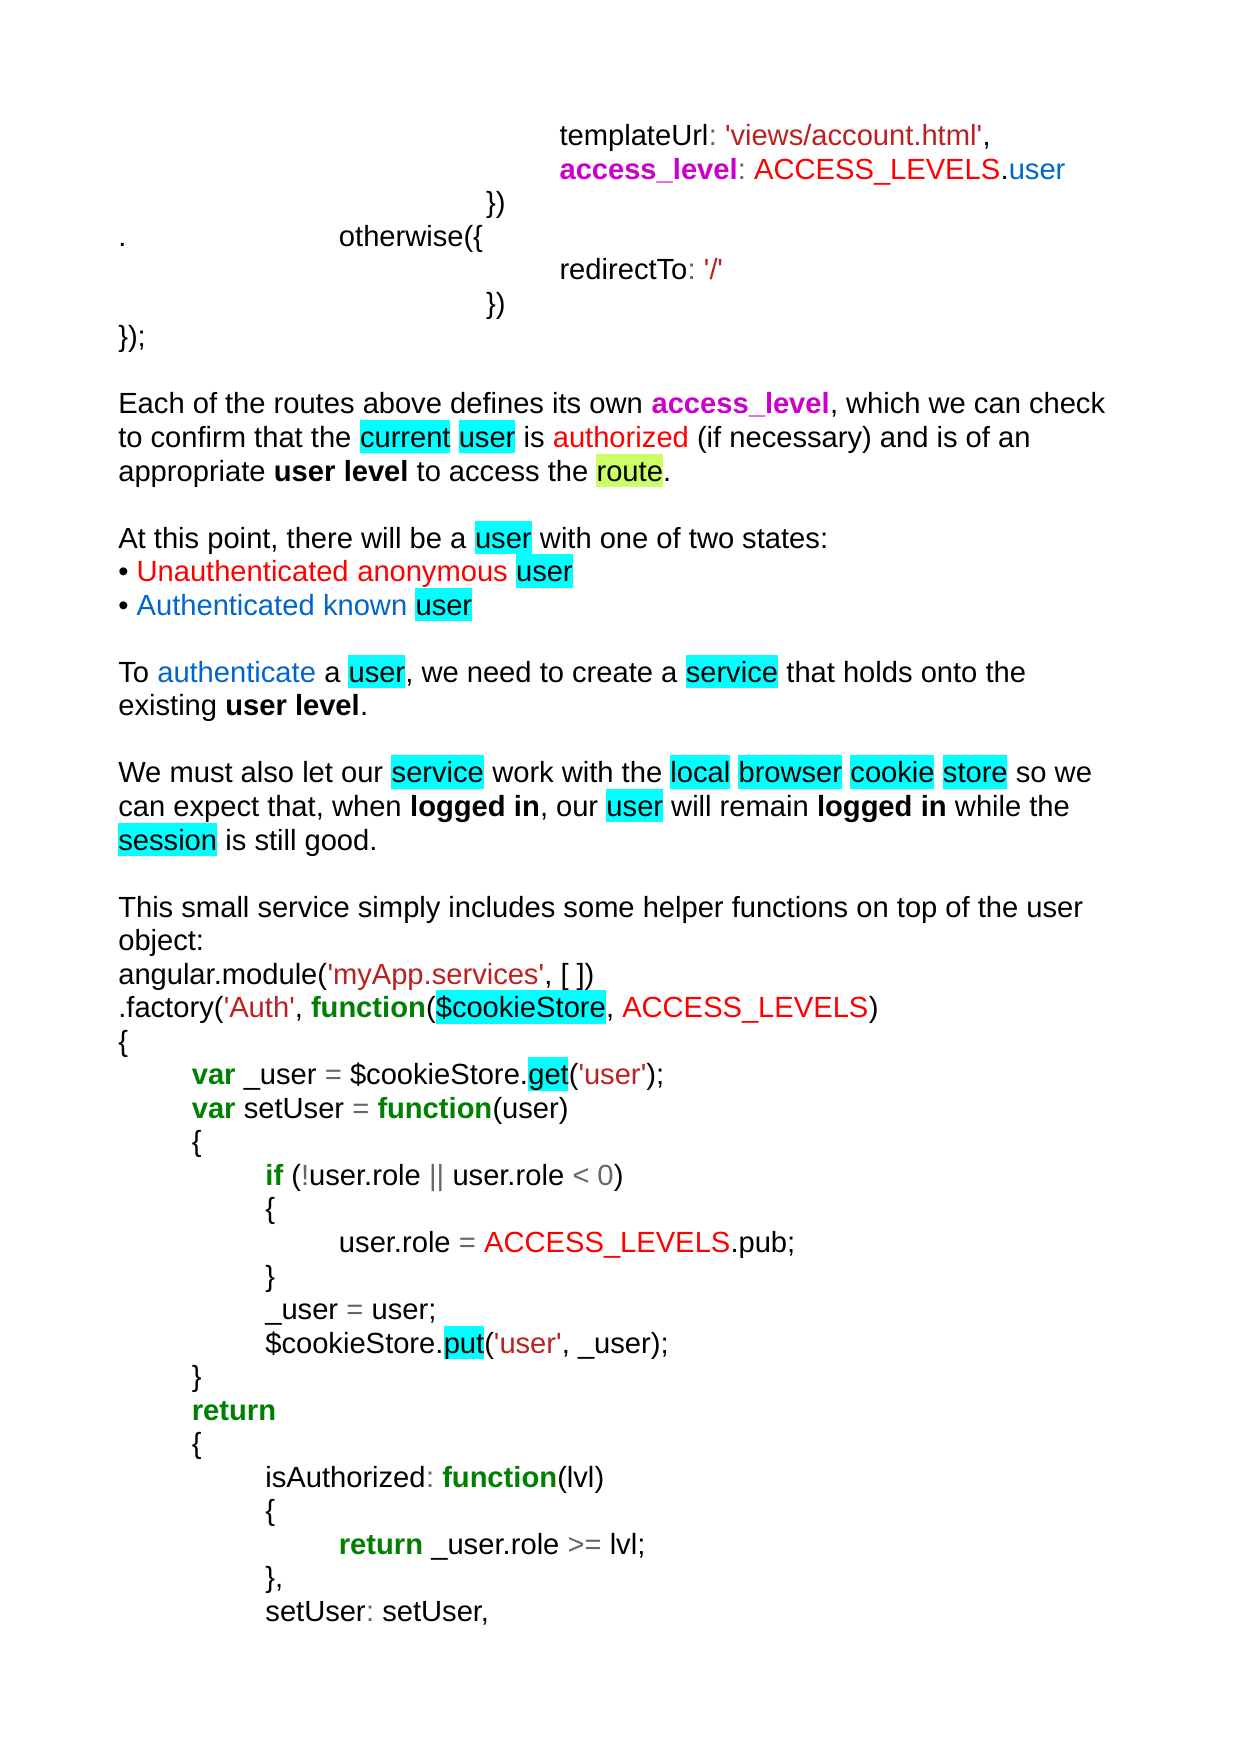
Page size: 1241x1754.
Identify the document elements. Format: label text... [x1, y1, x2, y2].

text { [118, 1191, 1122, 1225]
text var _user = $cookieStore.get('user'); [118, 1057, 1122, 1091]
text At this point, there will be a user with one of two states: [118, 521, 1122, 554]
text }); [118, 319, 1122, 353]
text templateUrl: 'views/account.html', [118, 118, 1122, 152]
text • Authenticated known user [118, 588, 1122, 621]
text }) [118, 286, 1122, 319]
text access_level: ACCESS_LEVELS.user [118, 152, 1122, 185]
text } [118, 1359, 1122, 1393]
text { [118, 1024, 1122, 1057]
text angular.module('myApp.services', [ ]) [118, 957, 1122, 990]
text setUser: setUser, [118, 1594, 1122, 1627]
text var setUser = function(user) [118, 1091, 1122, 1124]
text • Unauthenticated anonymous user [118, 554, 1122, 588]
text { [118, 1493, 1122, 1527]
text redirectTo: '/' [118, 252, 1122, 286]
text To authenticate a user, we need to create a service that holds onto the existing user level. [118, 655, 1122, 722]
text } [118, 1258, 1122, 1292]
text { [118, 1124, 1122, 1158]
text if (!user.role || user.role < 0) [118, 1158, 1122, 1191]
text }, [118, 1560, 1122, 1594]
text . otherwise({ [118, 219, 1122, 252]
text return [118, 1393, 1122, 1426]
text .factory('Auth', function($cookieStore, ACCESS_LEVELS) [118, 990, 1122, 1024]
text _user = user; [118, 1292, 1122, 1326]
text }) [118, 185, 1122, 219]
text Each of the routes above defines its own access_level, which we can check to confirm that the current user is authorized (if necessary) and is of an appropriate user level to access the route. [118, 386, 1122, 487]
text This small service simply includes some helper functions on top of the user object: [118, 889, 1122, 957]
text $cookieStore.put('user', _user); [118, 1326, 1122, 1359]
text user.role = ACCESS_LEVELS.pub; [118, 1225, 1122, 1258]
text We must also let our service work with the local browser cookie store so we can expect that, when logged in, our user will remain logged in while the session is still good. [118, 755, 1122, 856]
text isAuthorized: function(lvl) [118, 1460, 1122, 1493]
text { [118, 1426, 1122, 1460]
text return _user.role >= lvl; [118, 1527, 1122, 1560]
